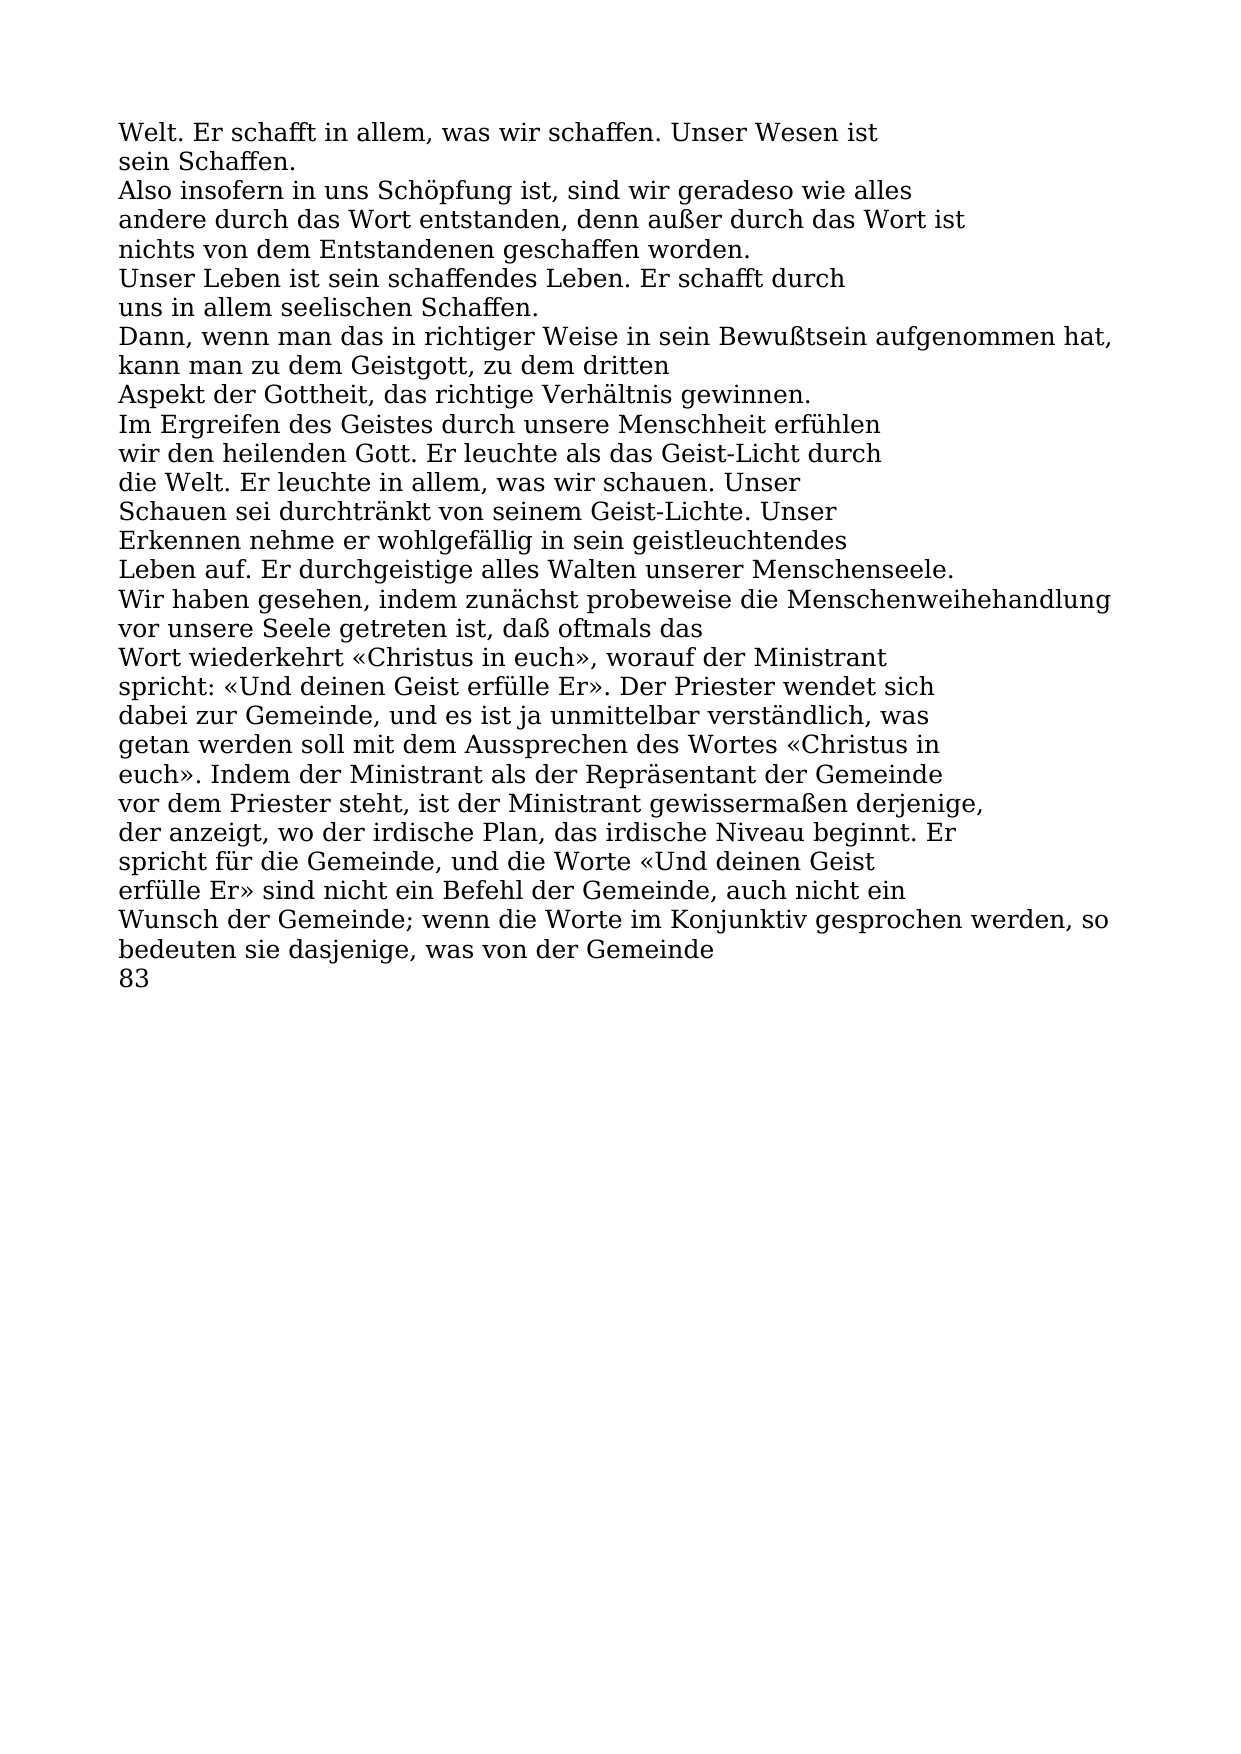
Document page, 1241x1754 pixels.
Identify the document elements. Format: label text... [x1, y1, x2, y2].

text Wort wiederkehrt «Christus in euch», worauf der Ministrant [118, 643, 1122, 672]
text Im Ergreifen des Geistes durch unsere Menschheit erfühlen [118, 410, 1122, 439]
text Wunsch der Gemeinde; wenn die Worte im Konjunktiv gesprochen werden, so bedeuten sie dasjenige, was von der Gemeinde [118, 906, 1122, 964]
text 83 [118, 964, 1122, 993]
text Erkennen nehme er wohlgefällig in sein geistleuchtendes [118, 526, 1122, 556]
text wir den heilenden Gott. Er leuchte als das Geist-Licht durch [118, 439, 1122, 468]
text Also insofern in uns Schöpfung ist, sind wir geradeso wie alles [118, 176, 1122, 206]
text Welt. Er schafft in allem, was wir schaffen. Unser Wesen ist [118, 118, 1122, 147]
text spricht für die Gemeinde, und die Worte «Und deinen Geist [118, 847, 1122, 876]
text andere durch das Wort entstanden, denn außer durch das Wort ist [118, 206, 1122, 235]
text euch». Indem der Ministrant als der Repräsentant der Gemeinde [118, 760, 1122, 789]
text erfülle Er» sind nicht ein Befehl der Gemeinde, auch nicht ein [118, 876, 1122, 906]
text vor dem Priester steht, ist der Ministrant gewissermaßen derjenige, [118, 789, 1122, 818]
text spricht: «Und deinen Geist erfülle Er». Der Priester wendet sich [118, 672, 1122, 701]
text getan werden soll mit dem Aussprechen des Wortes «Christus in [118, 731, 1122, 760]
text Wir haben gesehen, indem zunächst probeweise die Menschenweihehandlung vor unsere Seele getreten ist, daß oftmals das [118, 585, 1122, 643]
text uns in allem seelischen Schaffen. [118, 293, 1122, 322]
text Unser Leben ist sein schaffendes Leben. Er schafft durch [118, 264, 1122, 293]
text der anzeigt, wo der irdische Plan, das irdische Niveau beginnt. Er [118, 818, 1122, 847]
text Leben auf. Er durchgeistige alles Walten unserer Menschenseele. [118, 556, 1122, 585]
text dabei zur Gemeinde, und es ist ja unmittelbar verständlich, was [118, 701, 1122, 731]
text Aspekt der Gottheit, das richtige Verhältnis gewinnen. [118, 381, 1122, 410]
text nichts von dem Entstandenen geschaffen worden. [118, 235, 1122, 264]
text sein Schaffen. [118, 147, 1122, 176]
text Dann, wenn man das in richtiger Weise in sein Bewußtsein aufgenommen hat, kann man zu dem Geistgott, zu dem dritten [118, 322, 1122, 381]
text die Welt. Er leuchte in allem, was wir schauen. Unser [118, 468, 1122, 497]
text Schauen sei durchtränkt von seinem Geist-Lichte. Unser [118, 497, 1122, 526]
